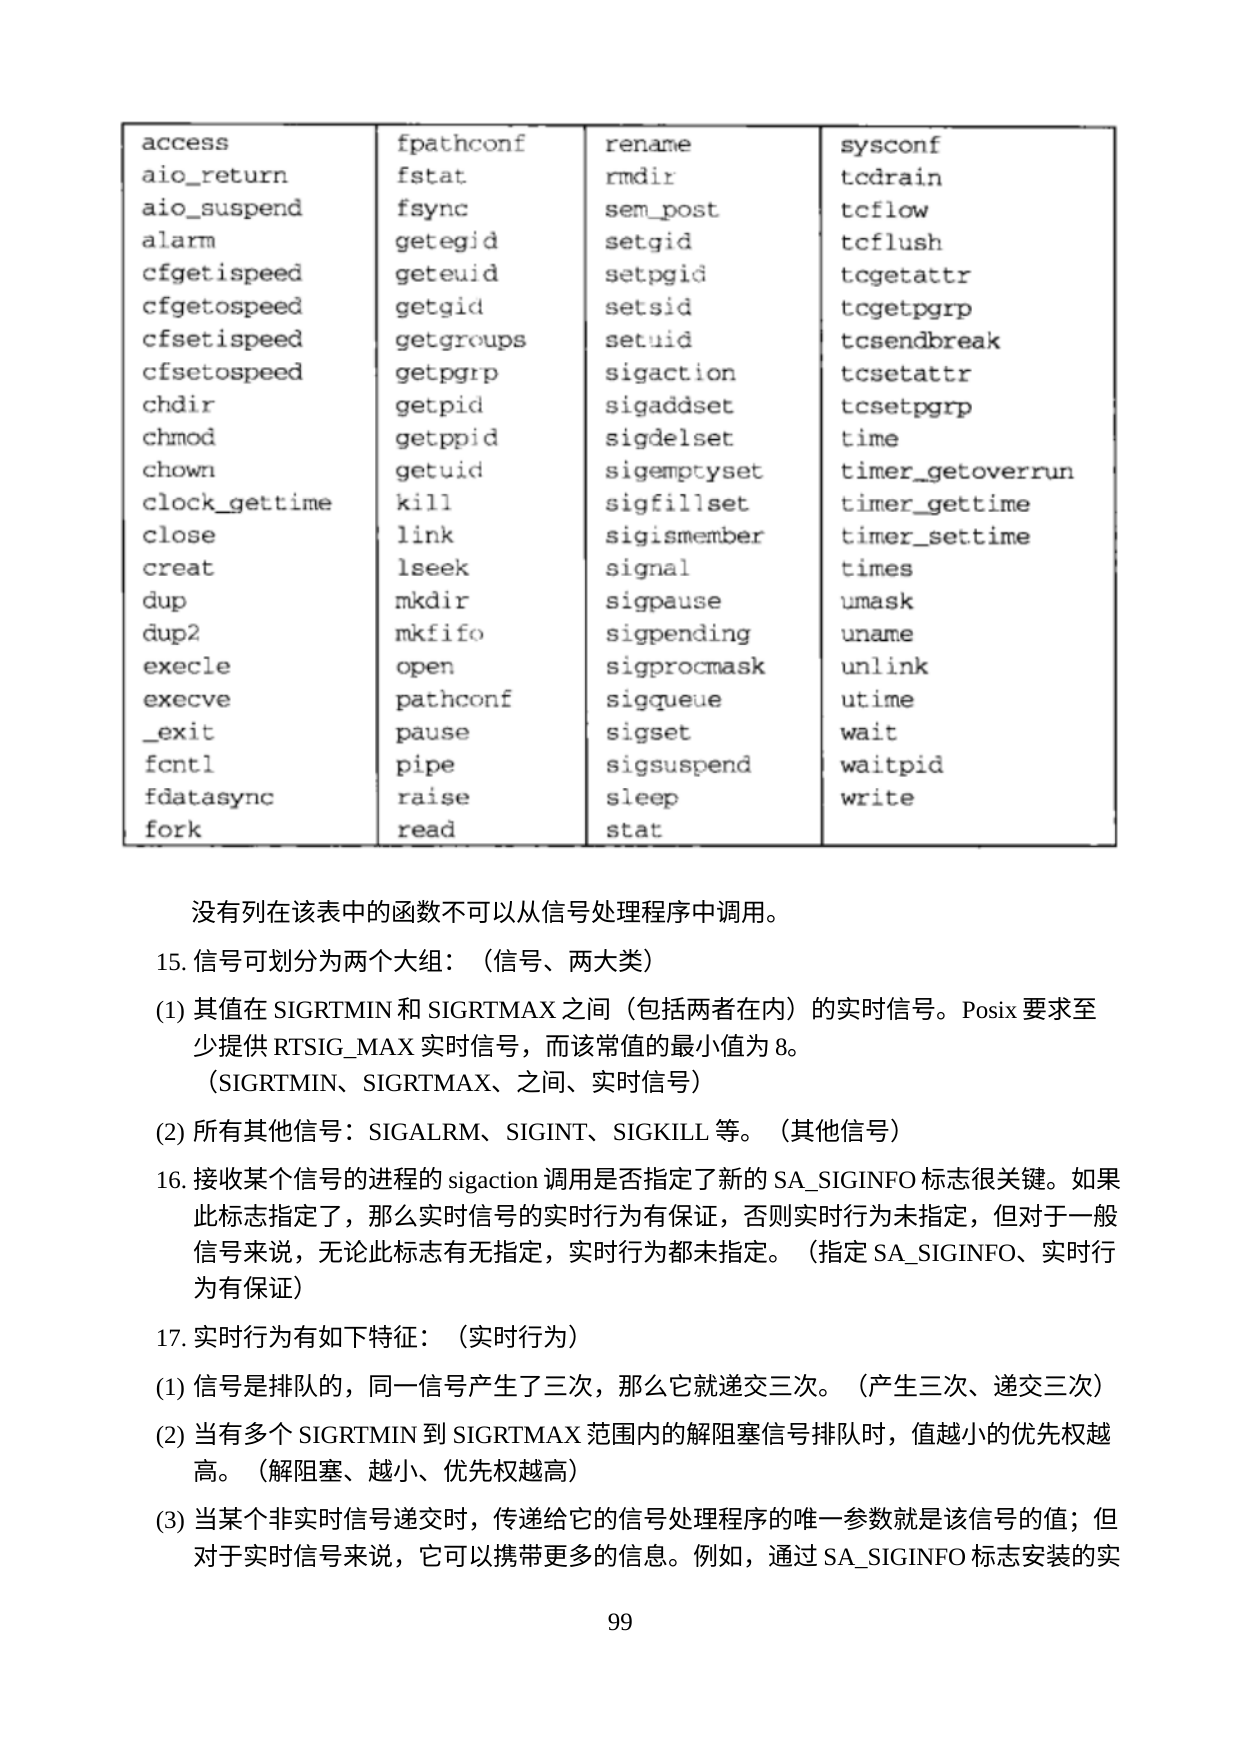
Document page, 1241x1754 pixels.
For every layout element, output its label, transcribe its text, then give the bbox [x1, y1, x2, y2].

text 没有列在该表中的函数不可以从信号处理程序中调用。 [118, 892, 1122, 928]
list 信号可划分为两个大组：（信号、两大类） [156, 941, 1122, 977]
list 信号是排队的，同一信号产生了三次，那么它就递交三次。（产生三次、递交三次） [156, 1366, 1122, 1402]
list 当有多个SIGRTMIN到SIGRTMAX范围内的解阻塞信号排队时，值越小的优先权越高。（解阻塞、越小、优先权越高） [156, 1415, 1122, 1487]
list 实时行为有如下特征：（实时行为） [156, 1317, 1122, 1353]
list 接收某个信号的进程的sigaction调用是否指定了新的SA_SIGINFO标志很关键。如果此标志指定了，那么实时信号的实时行为有保证，否则实时行为未指定，但对于一般信号来说，无论此标志有无指定，实时行为都未指定。（指定SA_SIGINFO、实时行为有保证） [156, 1160, 1122, 1305]
list 其值在SIGRTMIN和SIGRTMAX之间（包括两者在内）的实时信号。Posix要求至少提供RTSIG_MAX实时信号，而该常值的最小值为8。（SIGRTMIN、SIGRTMAX、之间、实时信号） [156, 990, 1122, 1098]
list 所有其他信号：SIGALRM、SIGINT、SIGKILL等。（其他信号） [156, 1111, 1122, 1147]
picture [118, 118, 1123, 851]
list 当某个非实时信号递交时，传递给它的信号处理程序的唯一参数就是该信号的值；但对于实时信号来说，它可以携带更多的信息。例如，通过SA_SIGINFO标志安装的实 [156, 1500, 1122, 1572]
